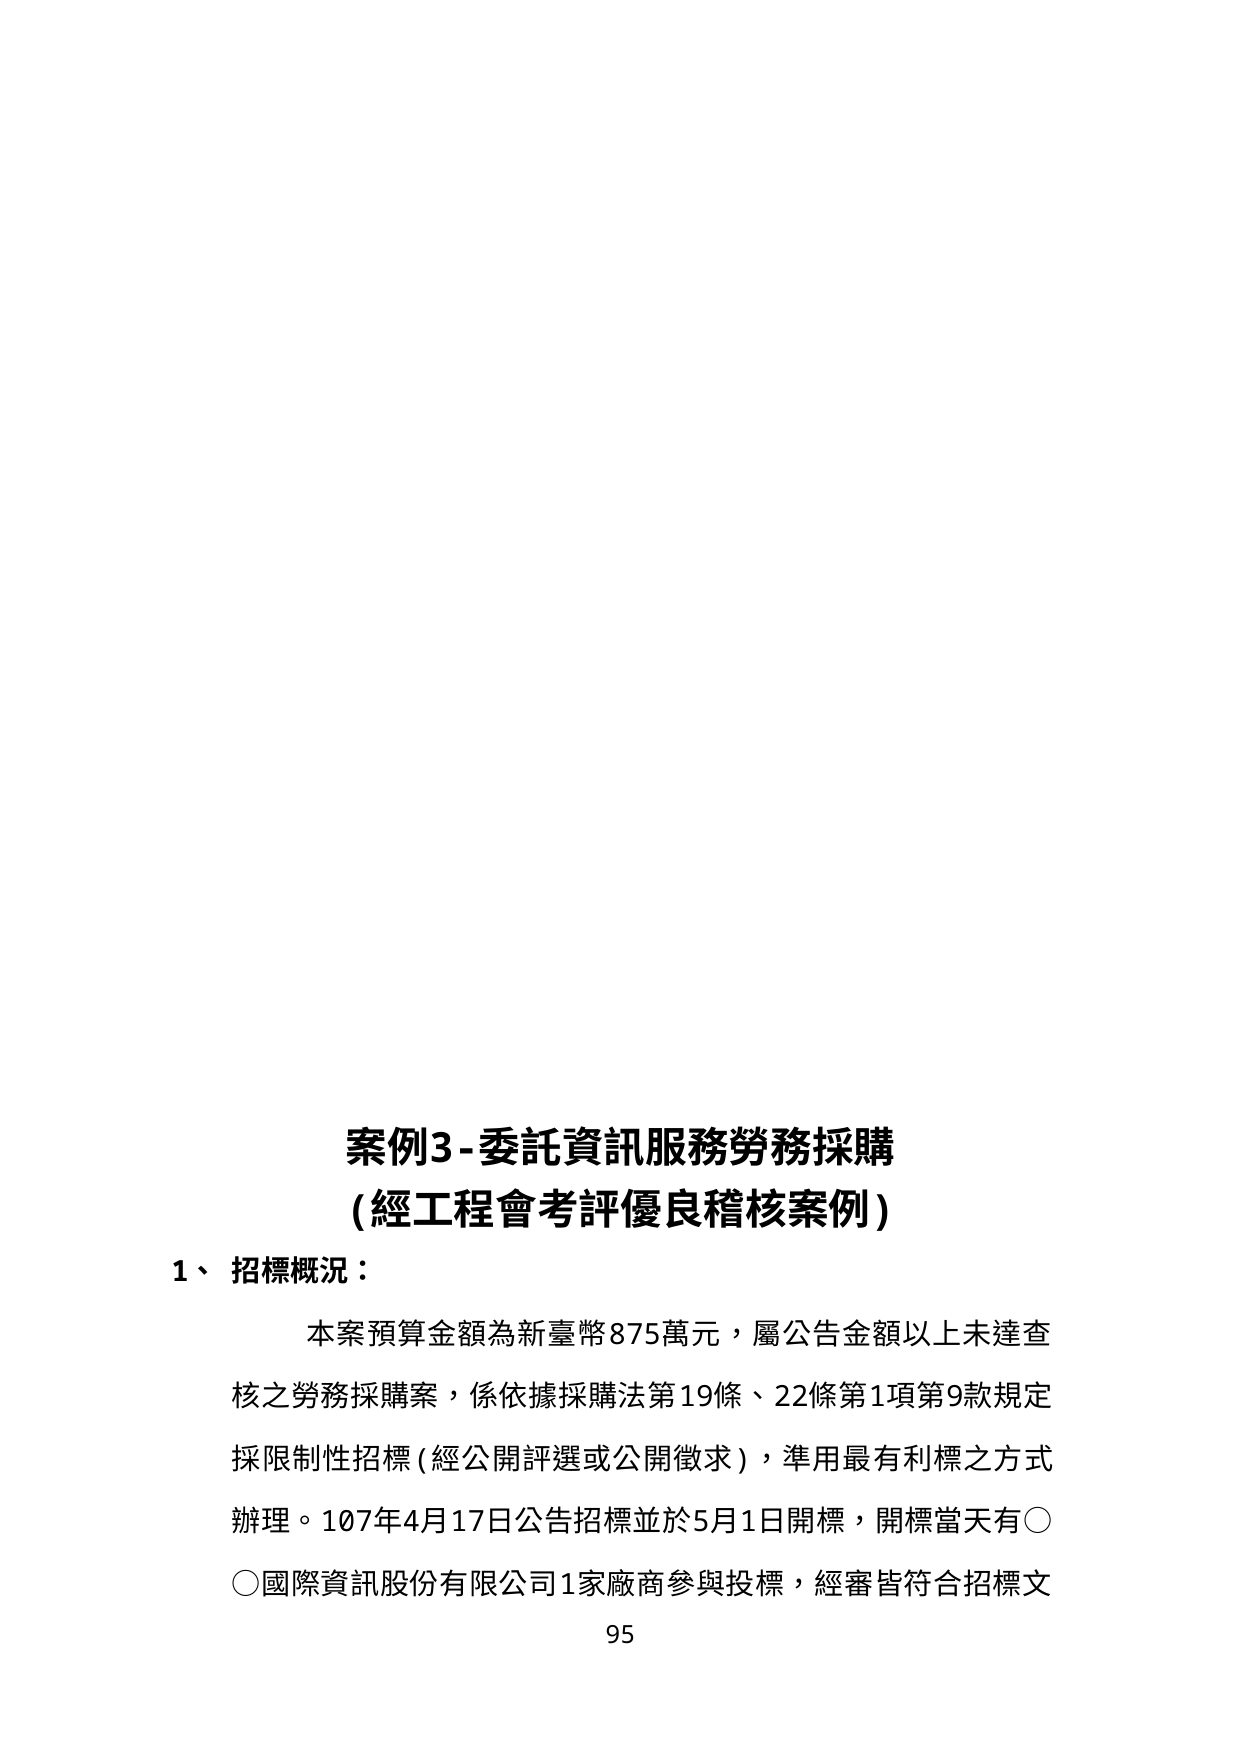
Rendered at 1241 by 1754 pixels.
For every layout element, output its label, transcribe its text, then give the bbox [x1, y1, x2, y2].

text 本案預算金額為新臺幣875萬元，屬公告金額以上未達查核之勞務採購案，係依據採購法第19條、22條第1項第9款規定採限制性招標(經公開評選或公開徵求)，準用最有利標之方式辦理。107年4月17日公告招標並於5月1日開標，開標當天有○○國際資訊股份有限公司1家廠商參與投標，經審皆符合招標文 [232, 1290, 1053, 1603]
text 案例3-委託資訊服務勞務採購 [187, 1103, 1053, 1165]
text (經工程會考評優良稽核案例) [187, 1165, 1053, 1228]
list 招標概況： [171, 1228, 1053, 1290]
